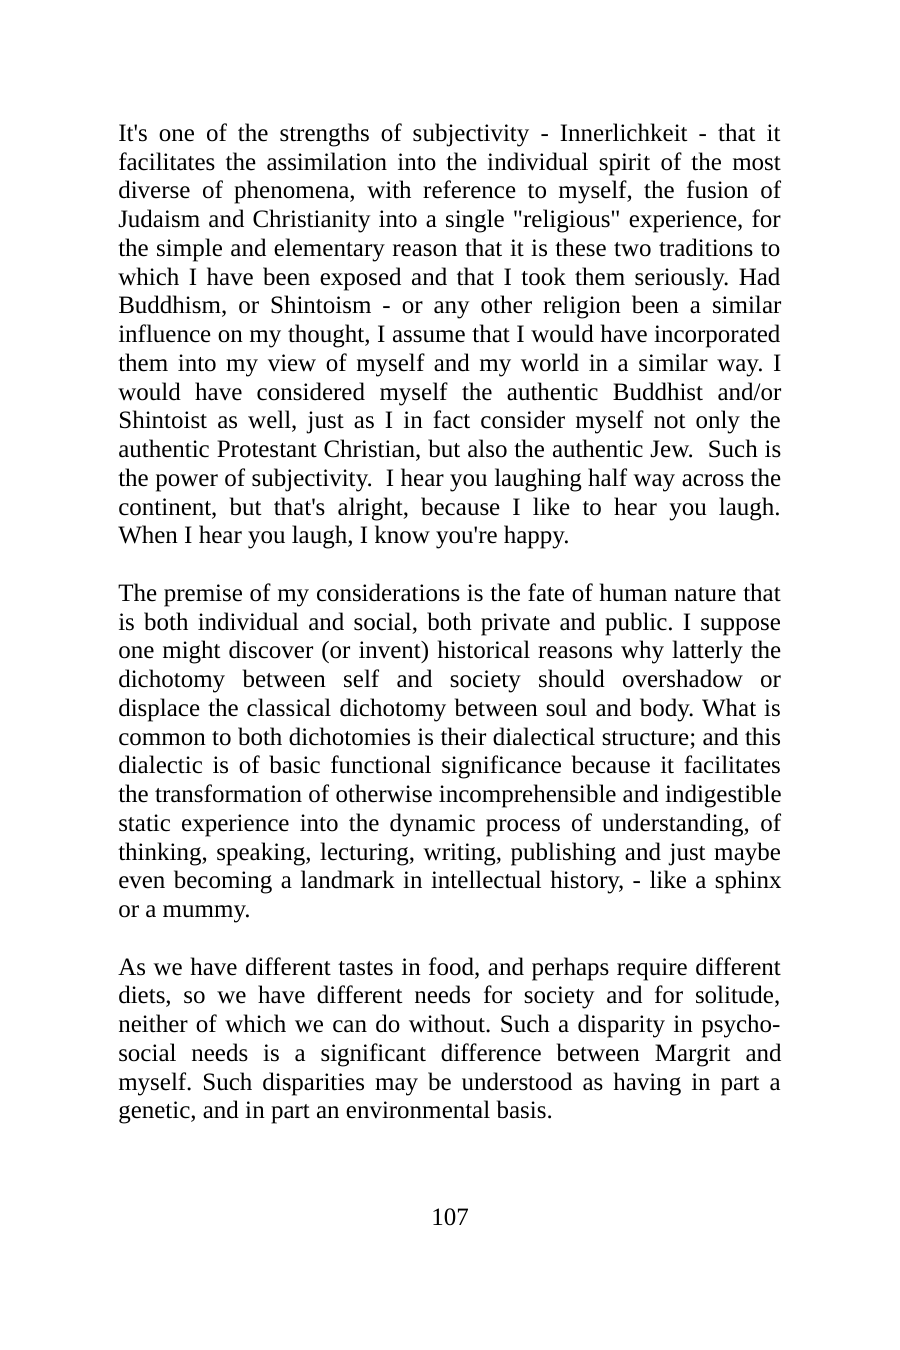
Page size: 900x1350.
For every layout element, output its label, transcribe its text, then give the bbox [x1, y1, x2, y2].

text As we have different tastes in food, and perhaps require different diets, so we have different needs for society and for solitude, neither of which we can do without. Such a disparity in psycho-social needs is a significant difference between Margrit and myself. Such disparities may be understood as having in part a genetic, and in part an environmental basis. [118, 952, 782, 1124]
text The premise of my considerations is the fate of human nature that is both individual and social, both private and public. I suppose one might discover (or invent) historical reasons why latterly the dichotomy between self and society should overshadow or displace the classical dichotomy between soul and body. What is common to both dichotomies is their dialectical structure; and this dialectic is of basic functional significance because it facilitates the transformation of otherwise incomprehensible and indigestible static experience into the dynamic process of understanding, of thinking, speaking, lecturing, writing, publishing and just maybe even becoming a landmark in intellectual history, - like a sphinx or a mummy. [118, 578, 782, 923]
text It's one of the strengths of subjectivity - Innerlichkeit - that it facilitates the assimilation into the individual spirit of the most diverse of phenomena, with reference to myself, the fusion of Judaism and Christianity into a single "religious" experience, for the simple and elementary reason that it is these two traditions to which I have been exposed and that I took them seriously. Had Buddhism, or Shintoism - or any other religion been a similar influence on my thought, I assume that I would have incorporated them into my view of myself and my world in a similar way. I would have considered myself the authentic Buddhist and/or Shintoist as well, just as I in fact consider myself not only the authentic Protestant Christian, but also the authentic Jew. Such is the power of subjectivity. I hear you laughing half way across the continent, but that's alright, because I like to hear you laugh. When I hear you laugh, I know you're happy. [118, 118, 782, 549]
